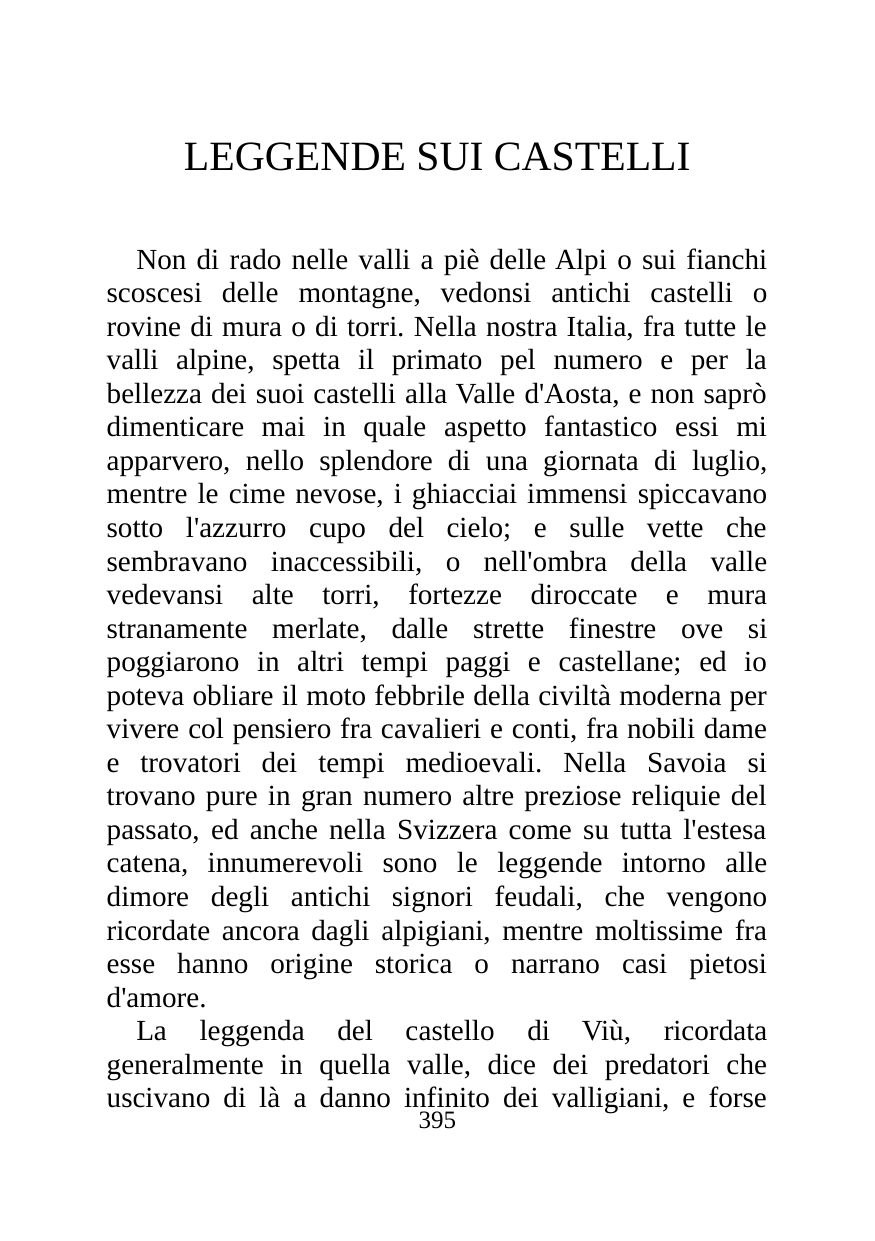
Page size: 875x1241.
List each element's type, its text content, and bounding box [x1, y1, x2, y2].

text Non di rado nelle valli a piè delle Alpi o sui fianchi scoscesi delle montagne, vedonsi antichi castelli o rovine di mura o di torri. Nella nostra Italia, fra tutte le valli alpine, spetta il primato pel numero e per la bellezza dei suoi castelli alla Valle d'Aosta, e non saprò dimenticare mai in quale aspetto fantastico essi mi apparvero, nello splendore di una giornata di luglio, mentre le cime nevose, i ghiacciai immensi spiccavano sotto l'azzurro cupo del cielo; e sulle vette che sembravano inaccessibili, o nell'ombra della valle vedevansi alte torri, fortezze diroccate e mura stranamente merlate, dalle strette finestre ove si poggiarono in altri tempi paggi e castellane; ed io poteva obliare il moto febbrile della civiltà moderna per vivere col pensiero fra cavalieri e conti, fra nobili dame e trovatori dei tempi medioevali. Nella Savoia si trovano pure in gran numero altre preziose reliquie del passato, ed anche nella Svizzera come su tutta l'estesa catena, innumerevoli sono le leggende intorno alle dimore degli antichi signori feudali, che vengono ricordate ancora dagli alpigiani, mentre moltissime fra esse hanno origine storica o narrano casi pietosi d'amore. [106, 242, 768, 1013]
title LEGGENDE SUI CASTELLI [106, 131, 768, 179]
text La leggenda del castello di Viù, ricordata generalmente in quella valle, dice dei predatori che uscivano di là a danno infinito dei valligiani, e forse [106, 1013, 768, 1105]
